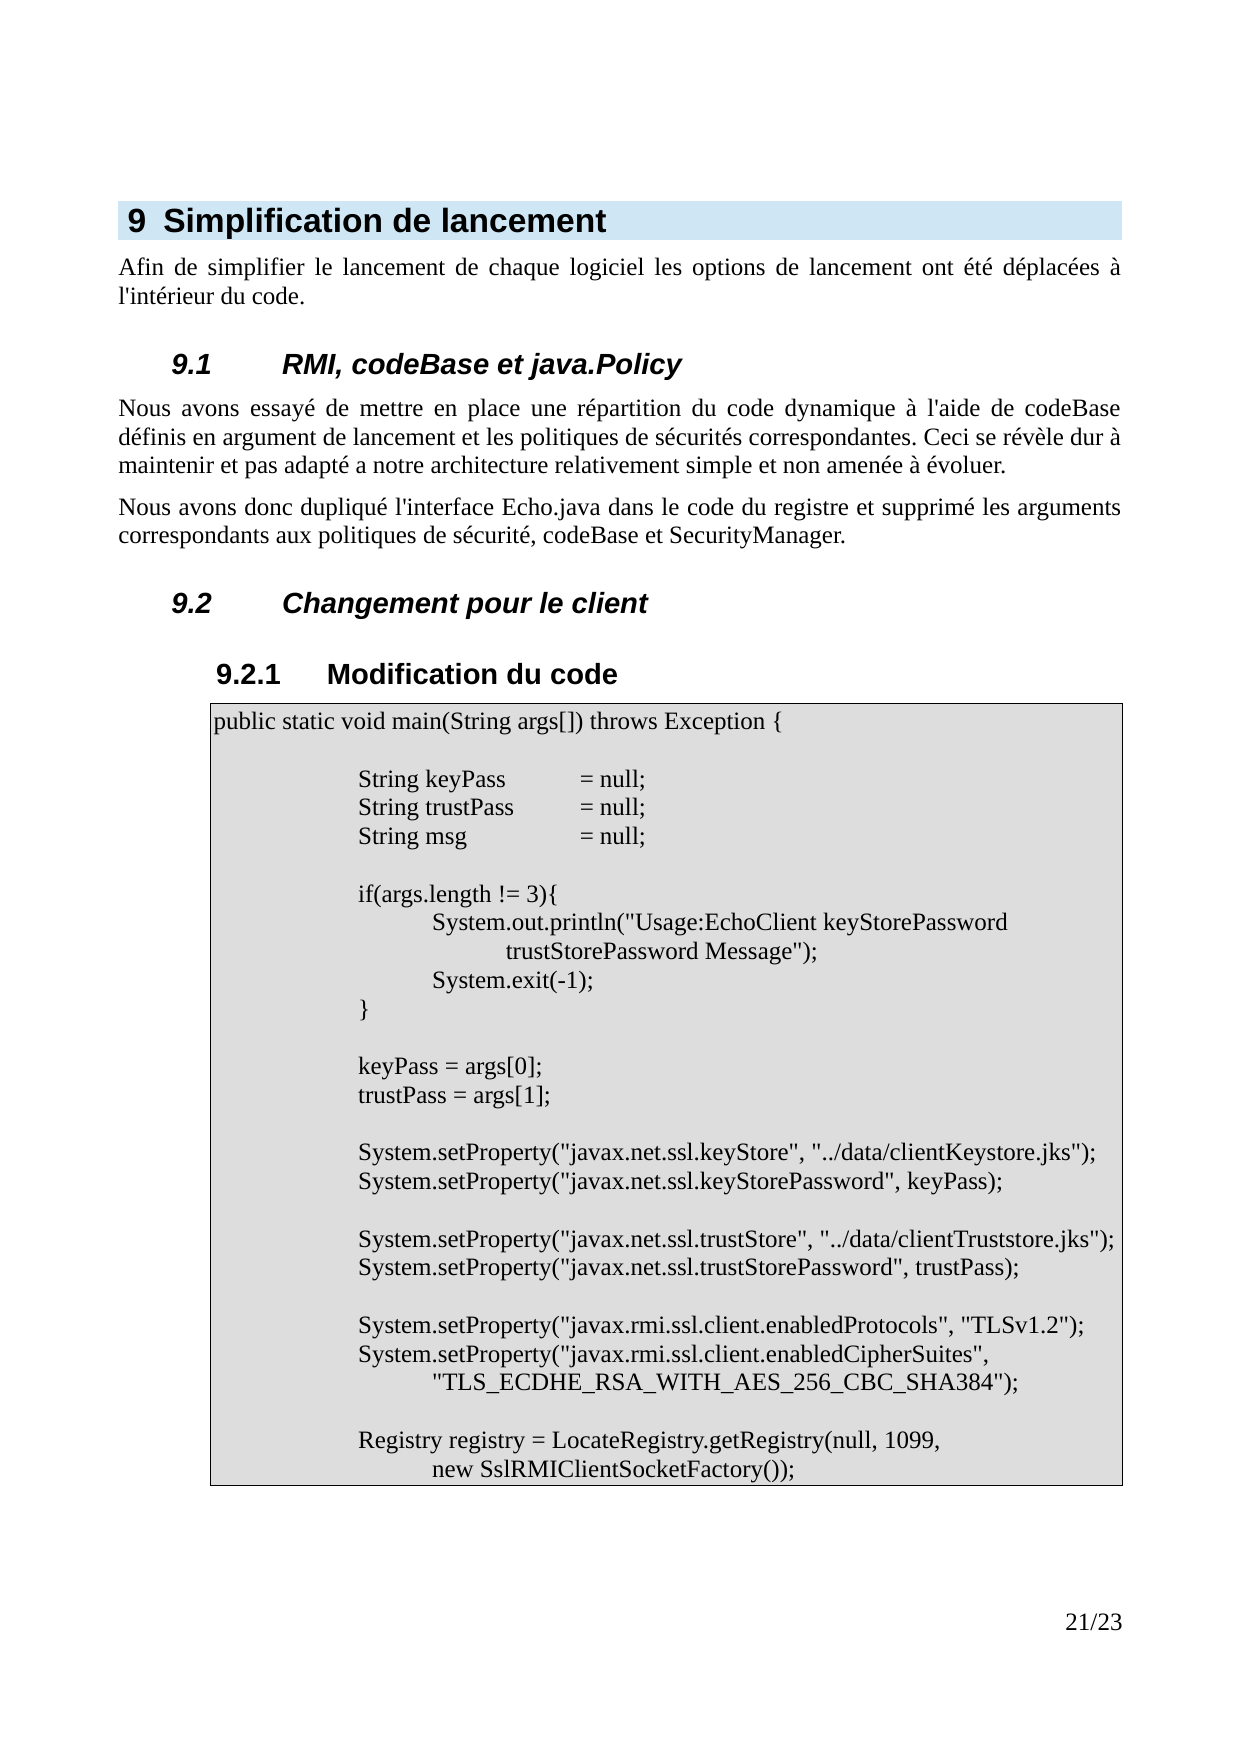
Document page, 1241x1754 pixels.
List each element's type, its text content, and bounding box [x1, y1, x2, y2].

text Nous avons donc dupliqué l'interface Echo.java dans le code du registre et supprimé les arguments correspondants aux politiques de sécurité, codeBase et SecurityManager. [118, 492, 1122, 549]
subtitle Modification du code [208, 657, 1122, 691]
text System.setProperty("javax.net.ssl.trustStore", "../data/clientTruststore.jks"); [211, 1221, 1122, 1249]
text new SslRMIClientSocketFactory()); [211, 1451, 1122, 1485]
text Afin de simplifier le lancement de chaque logiciel les options de lancement ont été déplacées à l'intérieur du code. [118, 252, 1122, 310]
text trustPass = args[1]; [211, 1077, 1122, 1106]
text System.setProperty("javax.rmi.ssl.client.enabledProtocols", "TLSv1.2"); [211, 1307, 1122, 1336]
text Nous avons essayé de mettre en place une répartition du code dynamique à l'aide de codeBase définis en argument de lancement et les politiques de sécurités correspondantes. Ceci se révèle dur à maintenir et pas adapté a notre architecture relativement simple et non amenée à évoluer. [118, 393, 1122, 479]
text System.setProperty("javax.net.ssl.keyStore", "../data/clientKeystore.jks"); [211, 1134, 1122, 1163]
subtitle Changement pour le client [163, 586, 1122, 620]
text System.setProperty("javax.net.ssl.trustStorePassword", trustPass); [211, 1249, 1122, 1278]
text System.setProperty("javax.rmi.ssl.client.enabledCipherSuites", "TLS_ECDHE_RSA_WITH_AES_256_CBC_SHA384"); [211, 1336, 1122, 1393]
text public static void main(String args[]) throws Exception { [211, 704, 1122, 732]
subtitle Simplification de lancement [118, 201, 1122, 240]
text String msg = null; [211, 818, 1122, 847]
text System.exit(-1); [211, 962, 1122, 991]
text String trustPass = null; [211, 789, 1122, 818]
subtitle RMI, codeBase et java.Policy [163, 347, 1122, 381]
text } [211, 991, 1122, 1019]
text System.setProperty("javax.net.ssl.keyStorePassword", keyPass); [211, 1163, 1122, 1192]
text String keyPass = null; [211, 761, 1122, 789]
text Registry registry = LocateRegistry.getRegistry(null, 1099, [211, 1422, 1122, 1451]
text if(args.length != 3){ [211, 876, 1122, 904]
text keyPass = args[0]; [211, 1048, 1122, 1077]
text System.out.println("Usage:EchoClient keyStorePassword trustStorePassword Message"); [211, 904, 1122, 962]
